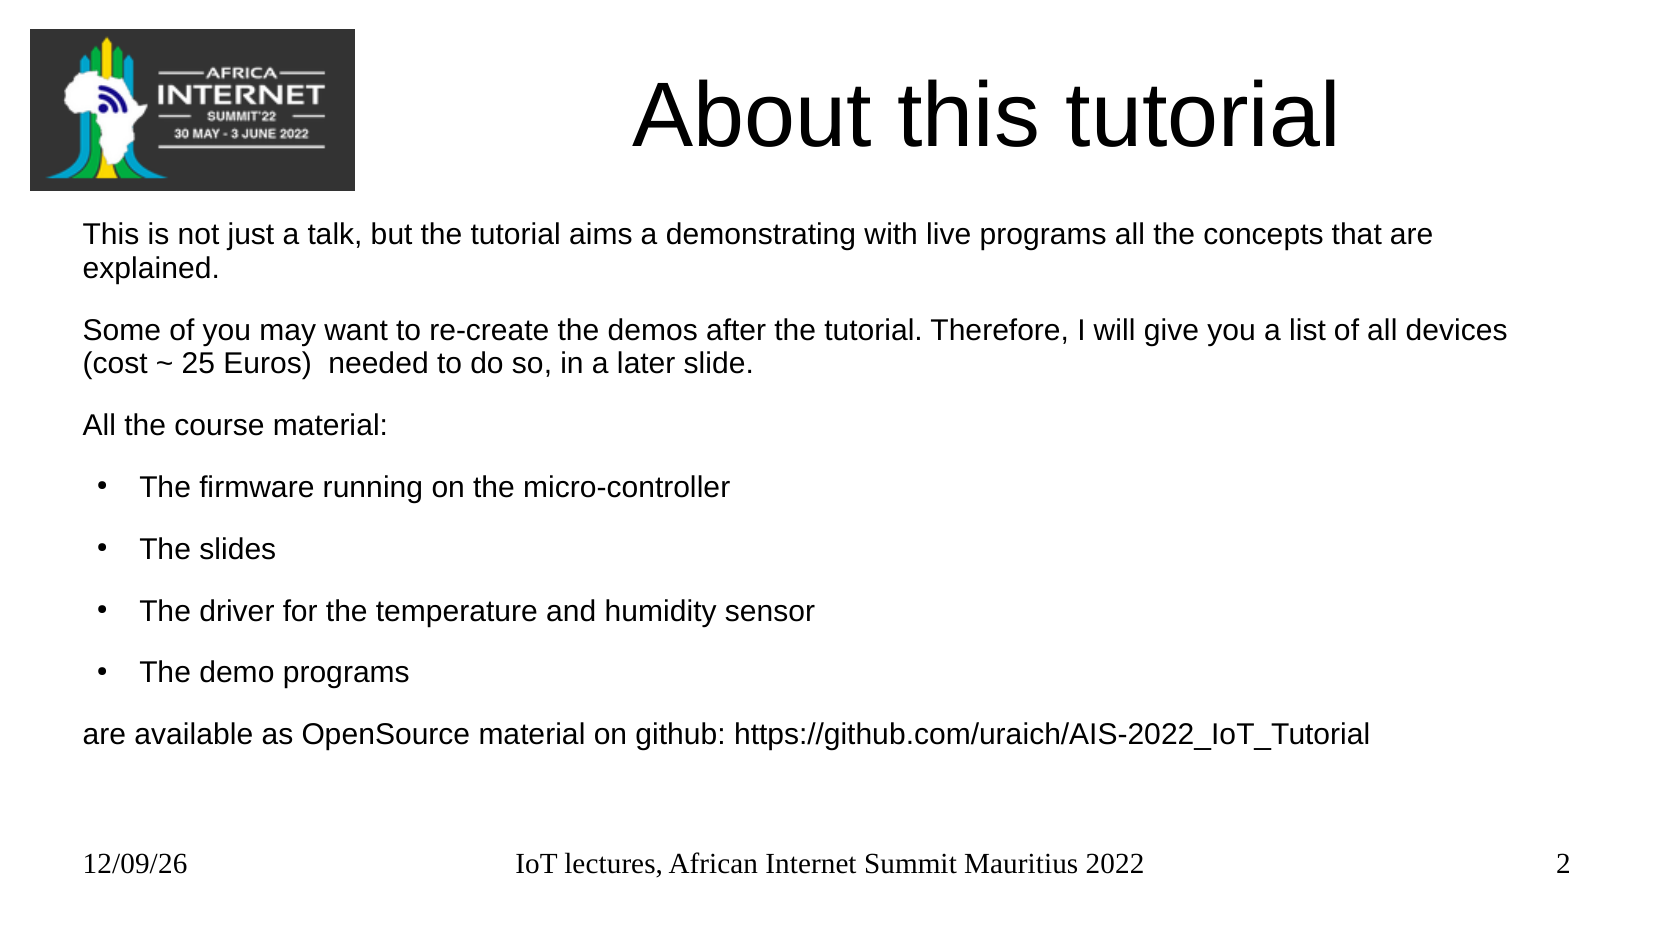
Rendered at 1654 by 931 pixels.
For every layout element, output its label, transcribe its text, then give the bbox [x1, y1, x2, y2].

picture [30, 29, 355, 191]
list This is not just a talk, but the tutorial aims a demonstrating with live programs all the concepts that are explained. Some of you may want to re-create the demos after the tutorial. Therefore, I will give you a list of all devices (cost ~ 25 Euros) needed to do so, in a later slide. All the course material: The firmware running on the micro-controller The slides The driver for the temperature and humidity sensor The demo programs are available as OpenSource material on github: https://github.com/uraich/AIS-2022_IoT_Tutorial [82, 217, 1571, 758]
title About this tutorial [403, 37, 1571, 193]
